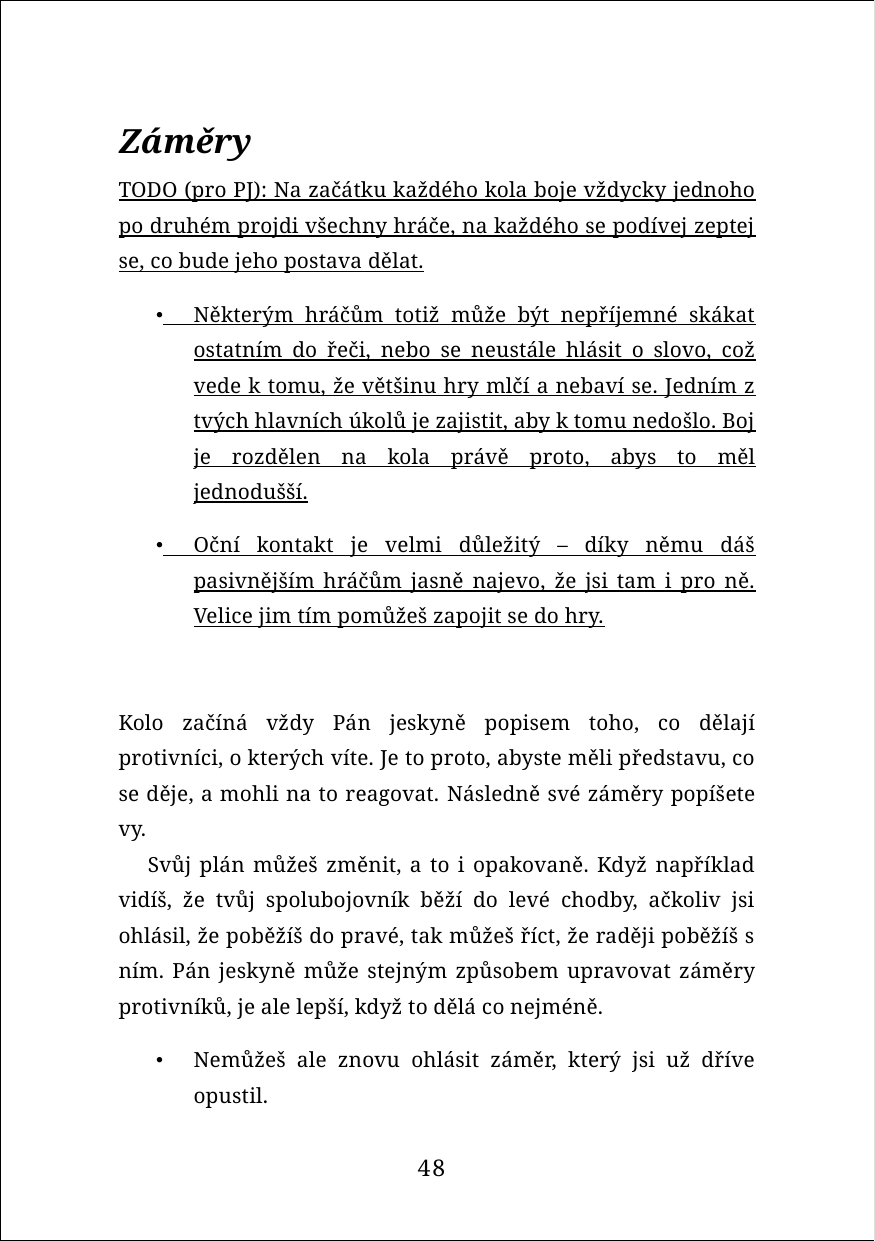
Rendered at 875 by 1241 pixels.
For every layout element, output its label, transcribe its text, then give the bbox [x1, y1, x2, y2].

subtitle Záměry [118, 118, 756, 164]
list Nemůžeš ale znovu ohlásit záměr, který jsi už dříve opustil. [156, 1045, 756, 1109]
text se, co bude jeho postava dělat. [118, 237, 756, 275]
list Oční kontakt je velmi důležitý – díky němu dáš pasivnějším hráčům jasně najevo, že jsi tam i pro ně. Velice jim tím pomůžeš zapojit se do hry. [156, 531, 756, 630]
list Některým hráčům totiž může být nepříjemné skákat ostatním do řeči, nebo se neustále hlásit o slovo, což vede k tomu, že většinu hry mlčí a nebaví se. Jedním z tvých hlavních úkolů je zajistit, aby k tomu nedošlo. Boj je rozdělen na kola právě proto, abys to měl jednodušší. [156, 300, 756, 506]
text po druhém projdi všechny hráče, na každého se podívej zeptej [118, 200, 756, 235]
text Kolo začíná vždy Pán jeskyně popisem toho, co dělají protivníci, o kterých víte. Je to proto, abyste měli představu, co se děje, a mohli na to reagovat. Následně své záměry popíšete vy. Svůj plán můžeš změnit, a to i opakovaně. Když například vidíš, že tvůj spolubojovník běží do levé chodby, ačkoliv jsi ohlásil, že poběžíš do pravé, tak můžeš říct, že raději poběžíš s ním. Pán jeskyně může stejným způsobem upravovat záměry protivníků, je ale lepší, když to dělá co nejméně. [118, 708, 756, 1021]
text TODO (pro PJ): Na začátku každého kola boje vždycky jednoho [118, 175, 756, 199]
